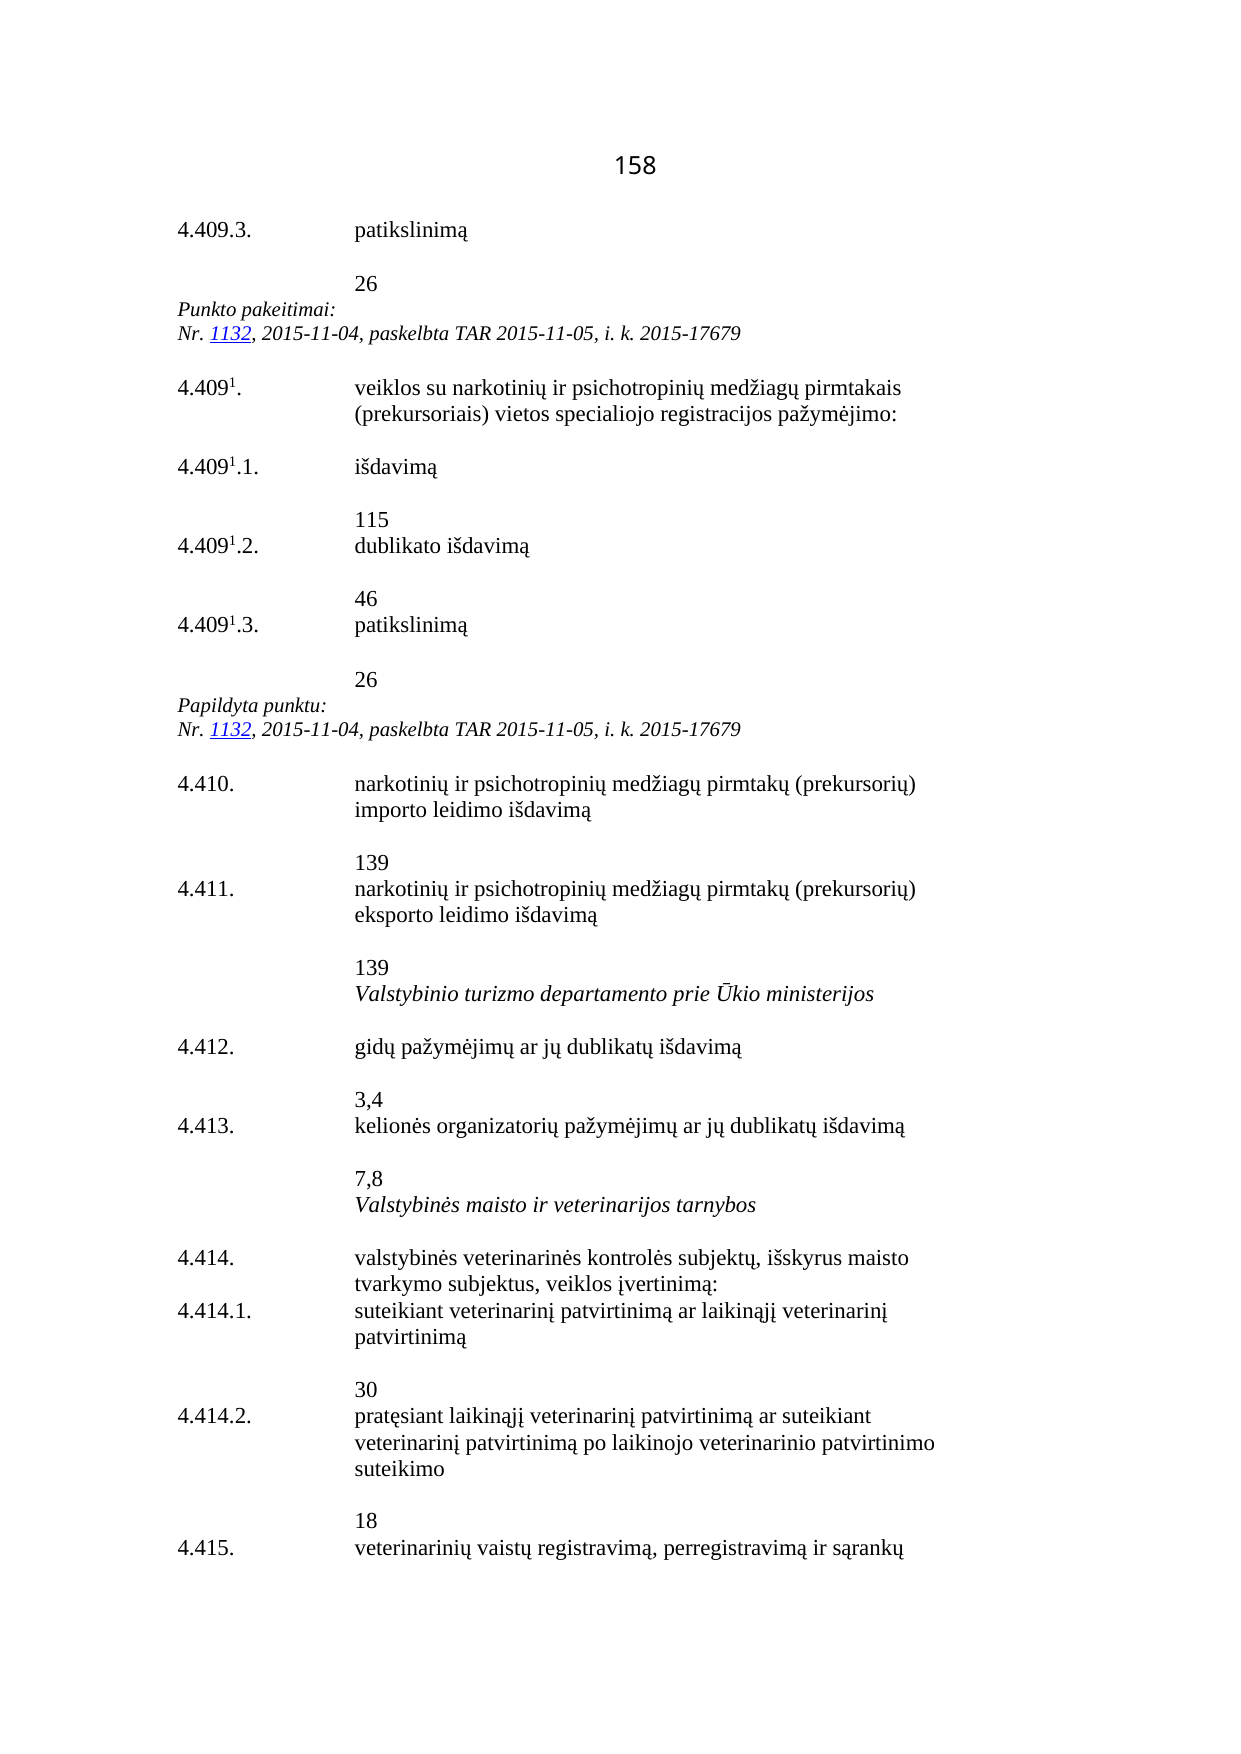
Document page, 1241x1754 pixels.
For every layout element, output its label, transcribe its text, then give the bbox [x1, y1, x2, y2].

text suteikimo 18 [354, 1455, 945, 1534]
text 4.411. narkotinių ir psichotropinių medžiagų pirmtakų (prekursorių) [177, 875, 945, 901]
text Valstybinės maisto ir veterinarijos tarnybos [354, 1191, 945, 1244]
text 4.4091. veiklos su narkotinių ir psichotropinių medžiagų pirmtakais (prekursoriais) vietos specialiojo registracijos pažymėjimo: [177, 374, 945, 453]
text eksporto leidimo išdavimą 139 [354, 901, 945, 981]
text 4.4091.3. patikslinimą 26 [177, 611, 945, 693]
text Nr. 1132, 2015-11-04, paskelbta TAR 2015-11-05, i. k. 2015-17679 [177, 321, 1093, 345]
text 4.412. gidų pažymėjimų ar jų dublikatų išdavimą 3,4 [177, 1033, 945, 1112]
text tvarkymo subjektus, veiklos įvertinimą: [354, 1270, 945, 1297]
text 4.410. narkotinių ir psichotropinių medžiagų pirmtakų (prekursorių) [177, 770, 945, 796]
text patvirtinimą 30 [354, 1323, 945, 1402]
text 4.4091.2. dublikato išdavimą 46 [177, 532, 945, 611]
text 4.414.2. pratęsiant laikinąjį veterinarinį patvirtinimą ar suteikiant [177, 1402, 945, 1428]
text Valstybinio turizmo departamento prie Ūkio ministerijos [354, 981, 945, 1033]
text importo leidimo išdavimą 139 [354, 796, 945, 875]
text Punkto pakeitimai: [177, 297, 1093, 321]
text veterinarinį patvirtinimą po laikinojo veterinarinio patvirtinimo [354, 1428, 945, 1455]
text 4.409.3. patikslinimą 26 [177, 216, 945, 297]
text 4.414.1. suteikiant veterinarinį patvirtinimą ar laikinąjį veterinarinį [177, 1297, 945, 1323]
text Papildyta punktu: [177, 693, 1093, 717]
text 4.415. veterinarinių vaistų registravimą, perregistravimą ir sąrankų [177, 1534, 945, 1560]
text Nr. 1132, 2015-11-04, paskelbta TAR 2015-11-05, i. k. 2015-17679 [177, 717, 1093, 741]
text 4.413. kelionės organizatorių pažymėjimų ar jų dublikatų išdavimą 7,8 [177, 1112, 945, 1191]
text 4.4091.1. išdavimą 115 [177, 453, 945, 532]
text 4.414. valstybinės veterinarinės kontrolės subjektų, išskyrus maisto [177, 1244, 945, 1270]
